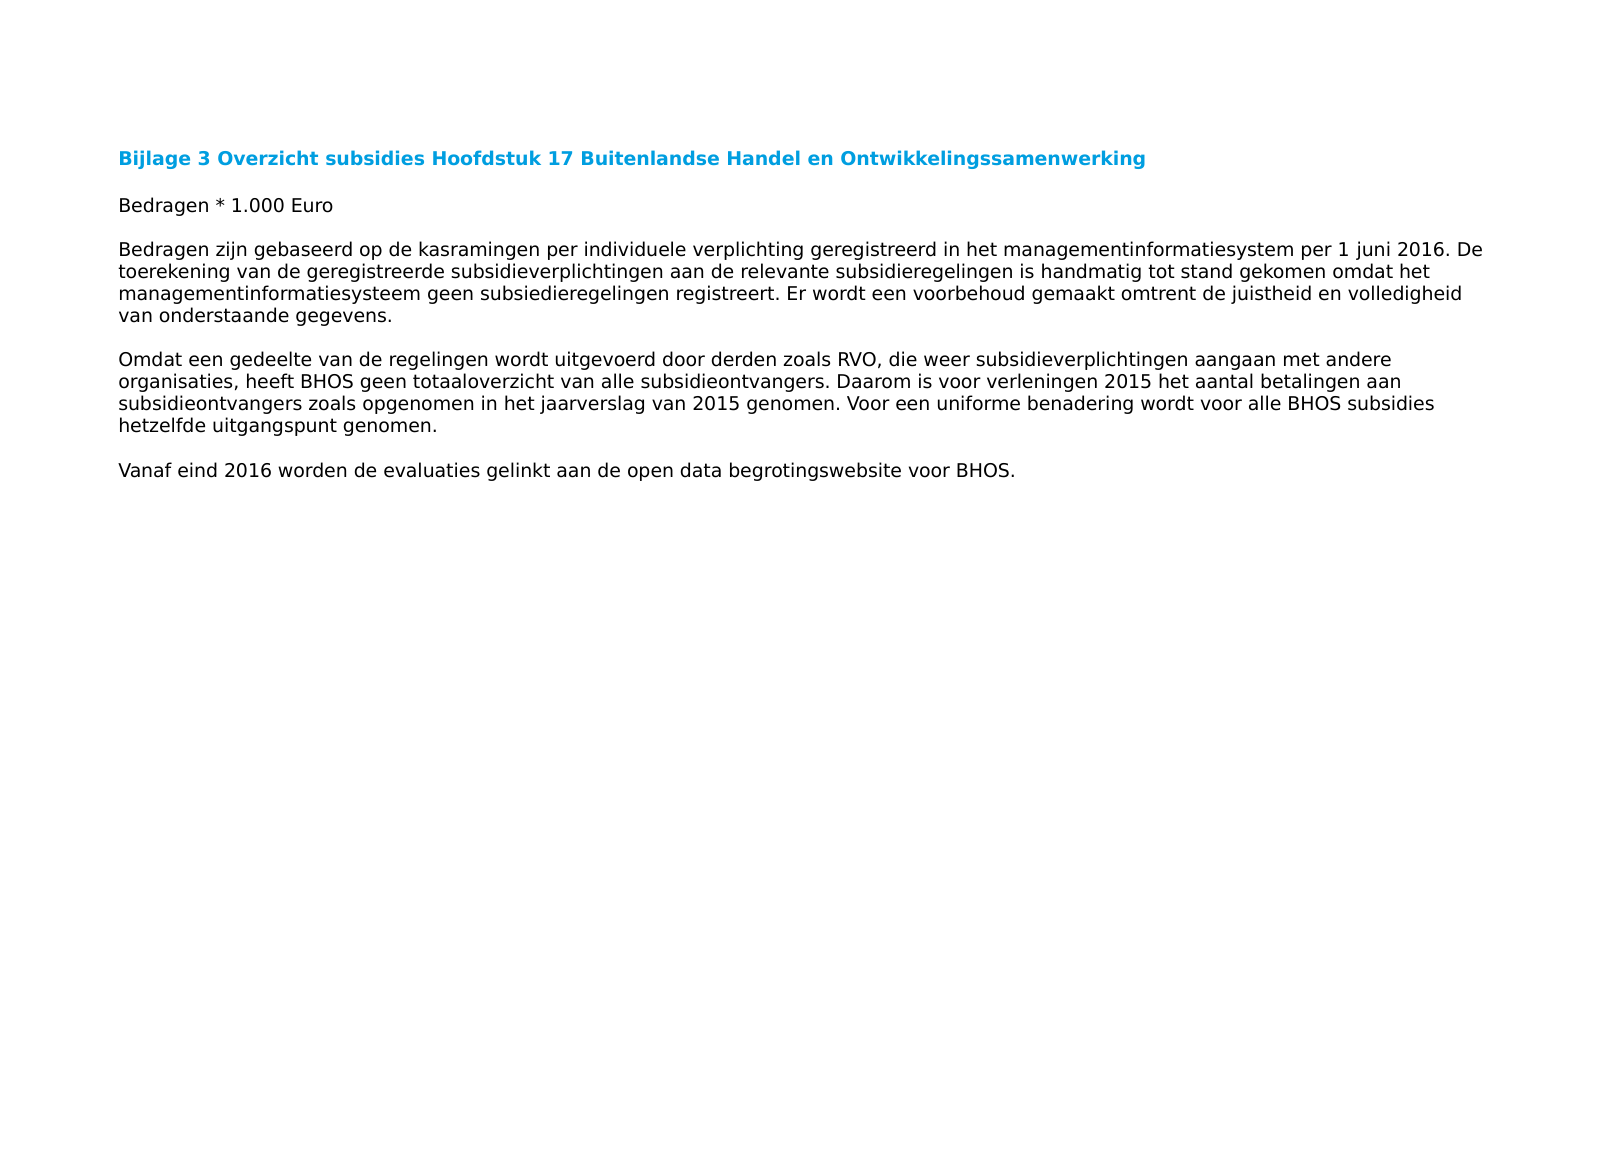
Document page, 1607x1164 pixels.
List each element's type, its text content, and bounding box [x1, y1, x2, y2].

text Omdat een gedeelte van de regelingen wordt uitgevoerd door derden zoals RVO, die weer subsidieverplichtingen aangaan met andere organisaties, heeft BHOS geen totaaloverzicht van alle subsidieontvangers. Daarom is voor verleningen 2015 het aantal betalingen aan subsidieontvangers zoals opgenomen in het jaarverslag van 2015 genomen. Voor een uniforme benadering wordt voor alle BHOS subsidies hetzelfde uitgangspunt genomen. [118, 349, 1488, 437]
text Vanaf eind 2016 worden de evaluaties gelinkt aan de open data begrotingswebsite voor BHOS. [118, 459, 1488, 481]
text Bedragen zijn gebaseerd op de kasramingen per individuele verplichting geregistreerd in het managementinformatiesystem per 1 juni 2016. De toerekening van de geregistreerde subsidieverplichtingen aan de relevante subsidieregelingen is handmatig tot stand gekomen omdat het managementinformatiesysteem geen subsiedieregelingen registreert. Er wordt een voorbehoud gemaakt omtrent de juistheid en volledigheid van onderstaande gegevens. [118, 239, 1488, 327]
subtitle Bijlage 3 Overzicht subsidies Hoofdstuk 17 Buitenlandse Handel en Ontwikkelingssamenwerking [118, 148, 1488, 170]
text Bedragen * 1.000 Euro [118, 195, 1488, 217]
